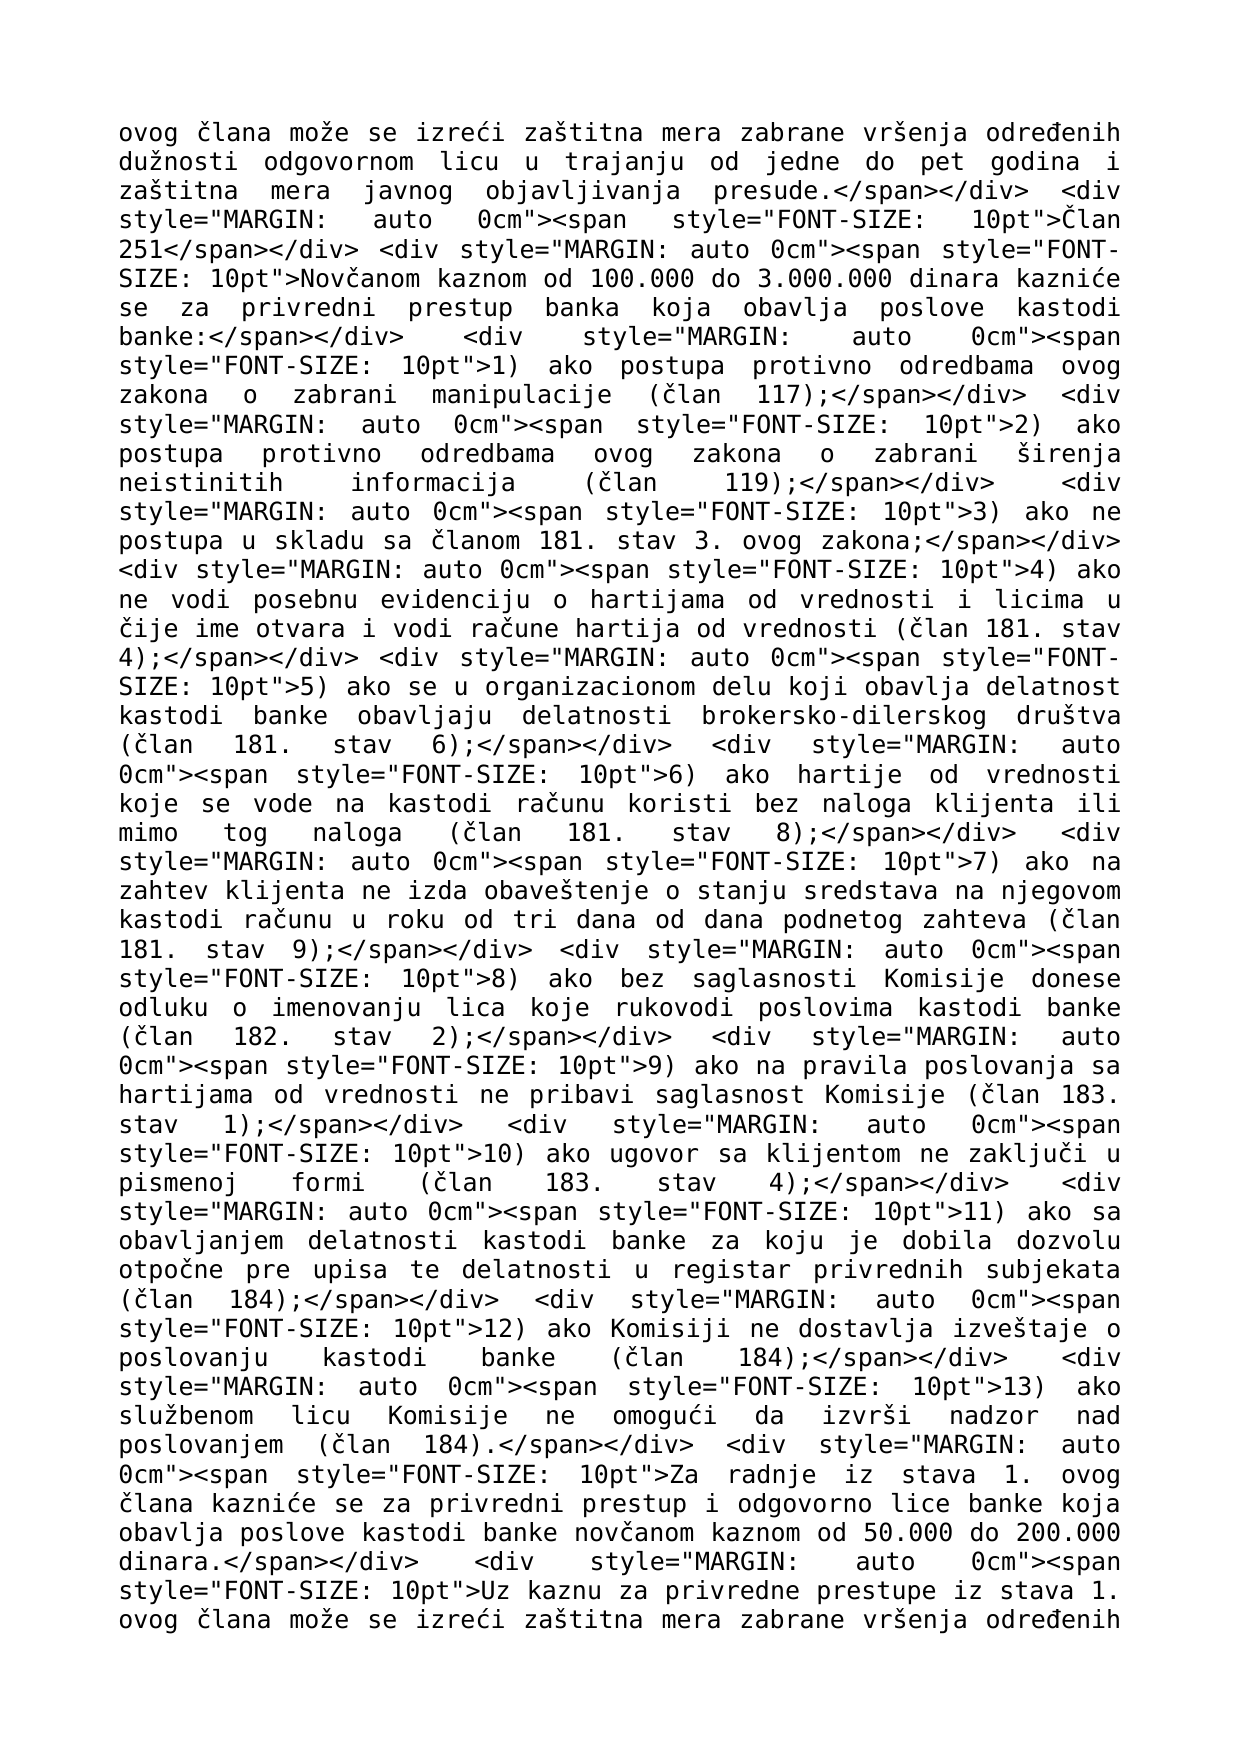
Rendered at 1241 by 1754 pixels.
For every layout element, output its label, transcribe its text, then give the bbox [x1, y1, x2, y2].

text ovog člana može se izreći zaštitna mera zabrane vršenja određenih dužnosti odgovornom licu u trajanju od jedne do pet godina i zaštitna mera javnog objavljivanja presude.</span></div> <div style="MARGIN: auto 0cm"><span style="FONT-SIZE: 10pt">Član 251</span></div> <div style="MARGIN: auto 0cm"><span style="FONT-SIZE: 10pt">Novčanom kaznom od 100.000 do 3.000.000 dinara kazniće se za privredni prestup banka koja obavlja poslove kastodi banke:</span></div> <div style="MARGIN: auto 0cm"><span style="FONT-SIZE: 10pt">1) ako postupa protivno odredbama ovog zakona o zabrani manipulacije (član 117);</span></div> <div style="MARGIN: auto 0cm"><span style="FONT-SIZE: 10pt">2) ako postupa protivno odredbama ovog zakona o zabrani širenja neistinitih informacija (član 119);</span></div> <div style="MARGIN: auto 0cm"><span style="FONT-SIZE: 10pt">3) ako ne postupa u skladu sa članom 181. stav 3. ovog zakona;</span></div> <div style="MARGIN: auto 0cm"><span style="FONT-SIZE: 10pt">4) ako ne vodi posebnu evidenciju o hartijama od vrednosti i licima u čije ime otvara i vodi račune hartija od vrednosti (član 181. stav 4);</span></div> <div style="MARGIN: auto 0cm"><span style="FONT-SIZE: 10pt">5) ako se u organizacionom delu koji obavlja delatnost kastodi banke obavljaju delatnosti brokersko-dilerskog društva (član 181. stav 6);</span></div> <div style="MARGIN: auto 0cm"><span style="FONT-SIZE: 10pt">6) ako hartije od vrednosti koje se vode na kastodi računu koristi bez naloga klijenta ili mimo tog naloga (član 181. stav 8);</span></div> <div style="MARGIN: auto 0cm"><span style="FONT-SIZE: 10pt">7) ako na zahtev klijenta ne izda obaveštenje o stanju sredstava na njegovom kastodi računu u roku od tri dana od dana podnetog zahteva (član 181. stav 9);</span></div> <div style="MARGIN: auto 0cm"><span style="FONT-SIZE: 10pt">8) ako bez saglasnosti Komisije donese odluku o imenovanju lica koje rukovodi poslovima kastodi banke (član 182. stav 2);</span></div> <div style="MARGIN: auto 0cm"><span style="FONT-SIZE: 10pt">9) ako na pravila poslovanja sa hartijama od vrednosti ne pribavi saglasnost Komisije (član 183. stav 1);</span></div> <div style="MARGIN: auto 0cm"><span style="FONT-SIZE: 10pt">10) ako ugovor sa klijentom ne zaključi u pismenoj formi (član 183. stav 4);</span></div> <div style="MARGIN: auto 0cm"><span style="FONT-SIZE: 10pt">11) ako sa obavljanjem delatnosti kastodi banke za koju je dobila dozvolu otpočne pre upisa te delatnosti u registar privrednih subjekata (član 184);</span></div> <div style="MARGIN: auto 0cm"><span style="FONT-SIZE: 10pt">12) ako Komisiji ne dostavlja izveštaje o poslovanju kastodi banke (član 184);</span></div> <div style="MARGIN: auto 0cm"><span style="FONT-SIZE: 10pt">13) ako službenom licu Komisije ne omogući da izvrši nadzor nad poslovanjem (član 184).</span></div> <div style="MARGIN: auto 0cm"><span style="FONT-SIZE: 10pt">Za radnje iz stava 1. ovog člana kazniće se za privredni prestup i odgovorno lice banke koja obavlja poslove kastodi banke novčanom kaznom od 50.000 do 200.000 dinara.</span></div> <div style="MARGIN: auto 0cm"><span style="FONT-SIZE: 10pt">Uz kaznu za privredne prestupe iz stava 1. ovog člana može se izreći zaštitna mera zabrane vršenja određenih [118, 118, 1122, 1635]
